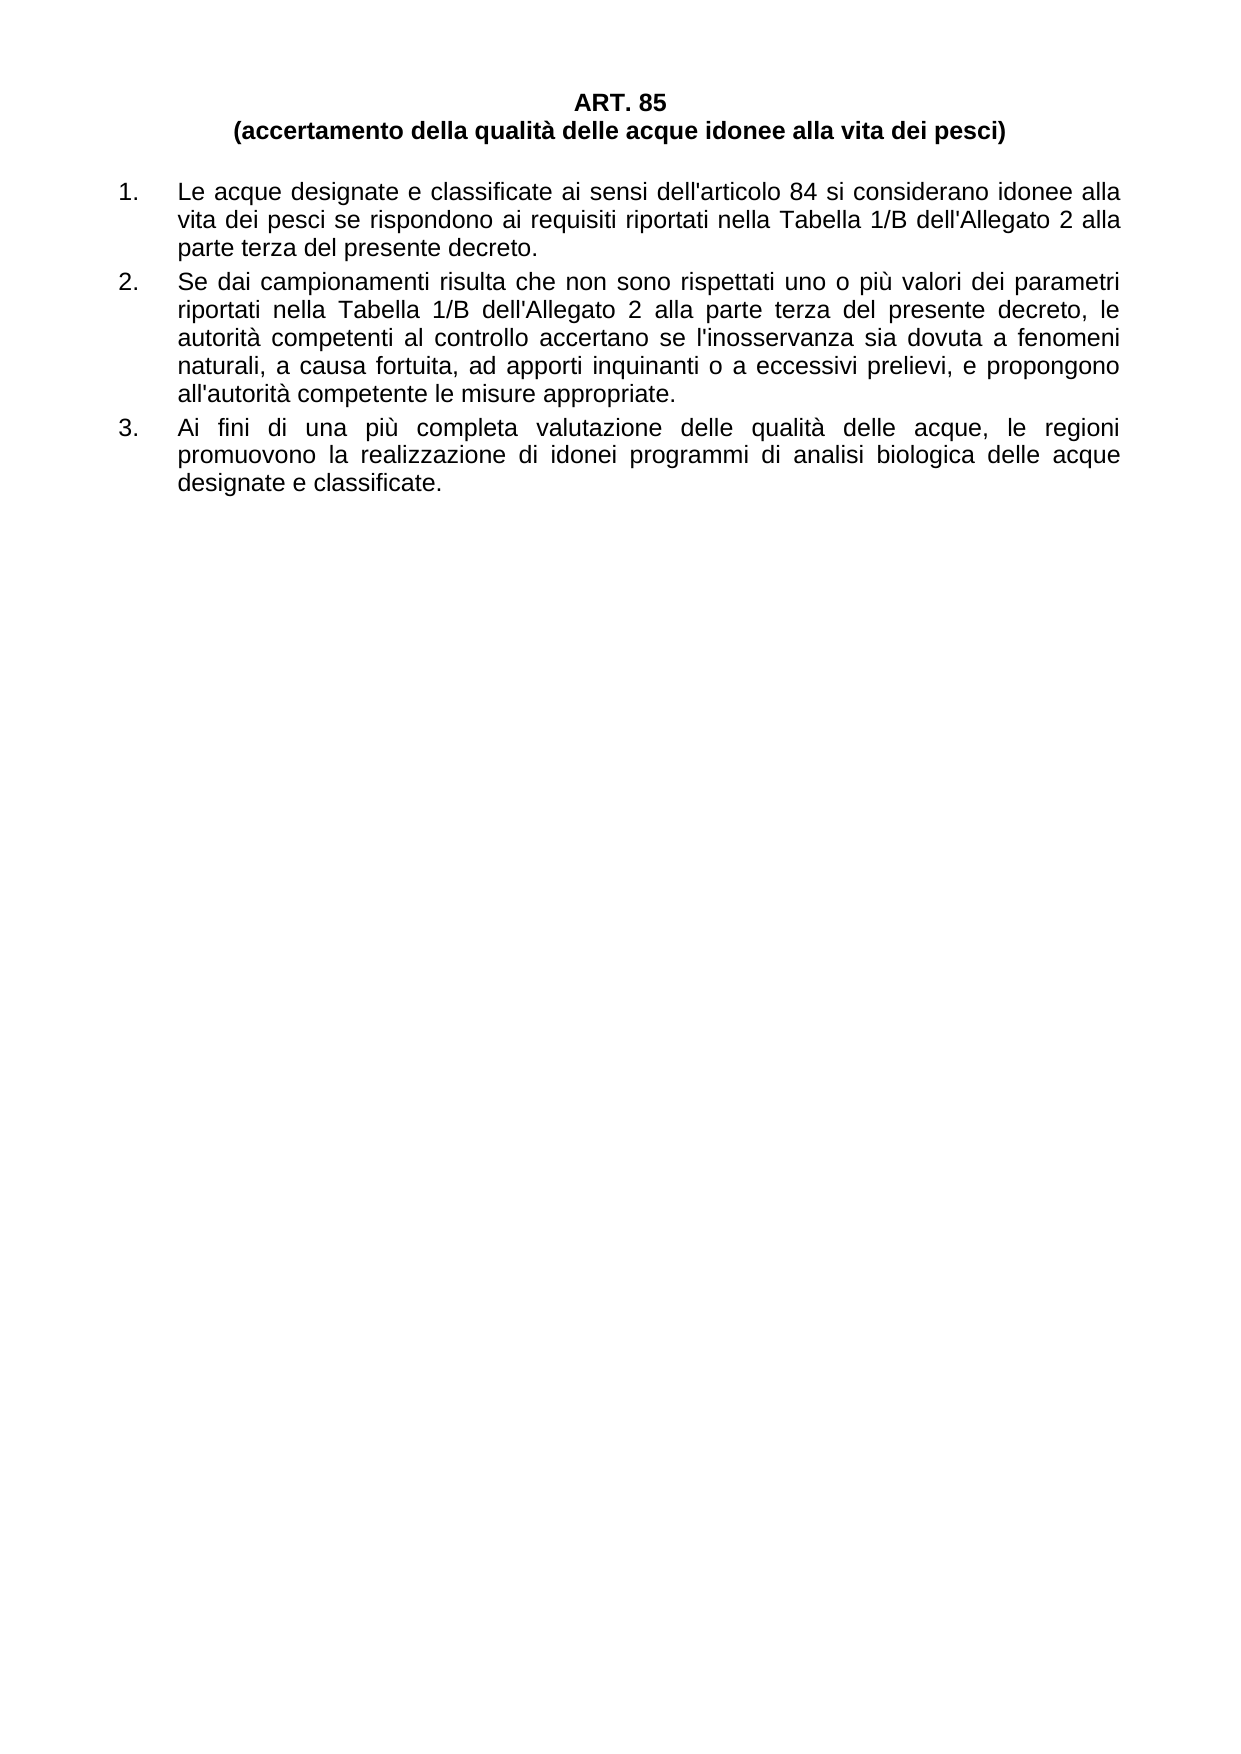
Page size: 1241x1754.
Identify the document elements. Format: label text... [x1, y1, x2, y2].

subtitle ART. 85 (accertamento della qualità delle acque idonee alla vita dei pesci) [118, 88, 1122, 144]
text 1. Le acque designate e classificate ai sensi dell'articolo 84 si considerano idonee alla vita dei pesci se rispondono ai requisiti riportati nella Tabella 1/B dell'Allegato 2 alla parte terza del presente decreto. [118, 178, 1122, 262]
text 2. Se dai campionamenti risulta che non sono rispettati uno o più valori dei parametri riportati nella Tabella 1/B dell'Allegato 2 alla parte terza del presente decreto, le autorità competenti al controllo accertano se l'inosservanza sia dovuta a fenomeni naturali, a causa fortuita, ad apporti inquinanti o a eccessivi prelievi, e propongono all'autorità competente le misure appropriate. [118, 268, 1122, 407]
text 3. Ai fini di una più completa valutazione delle qualità delle acque, le regioni promuovono la realizzazione di idonei programmi di analisi biologica delle acque designate e classificate. [118, 413, 1122, 497]
